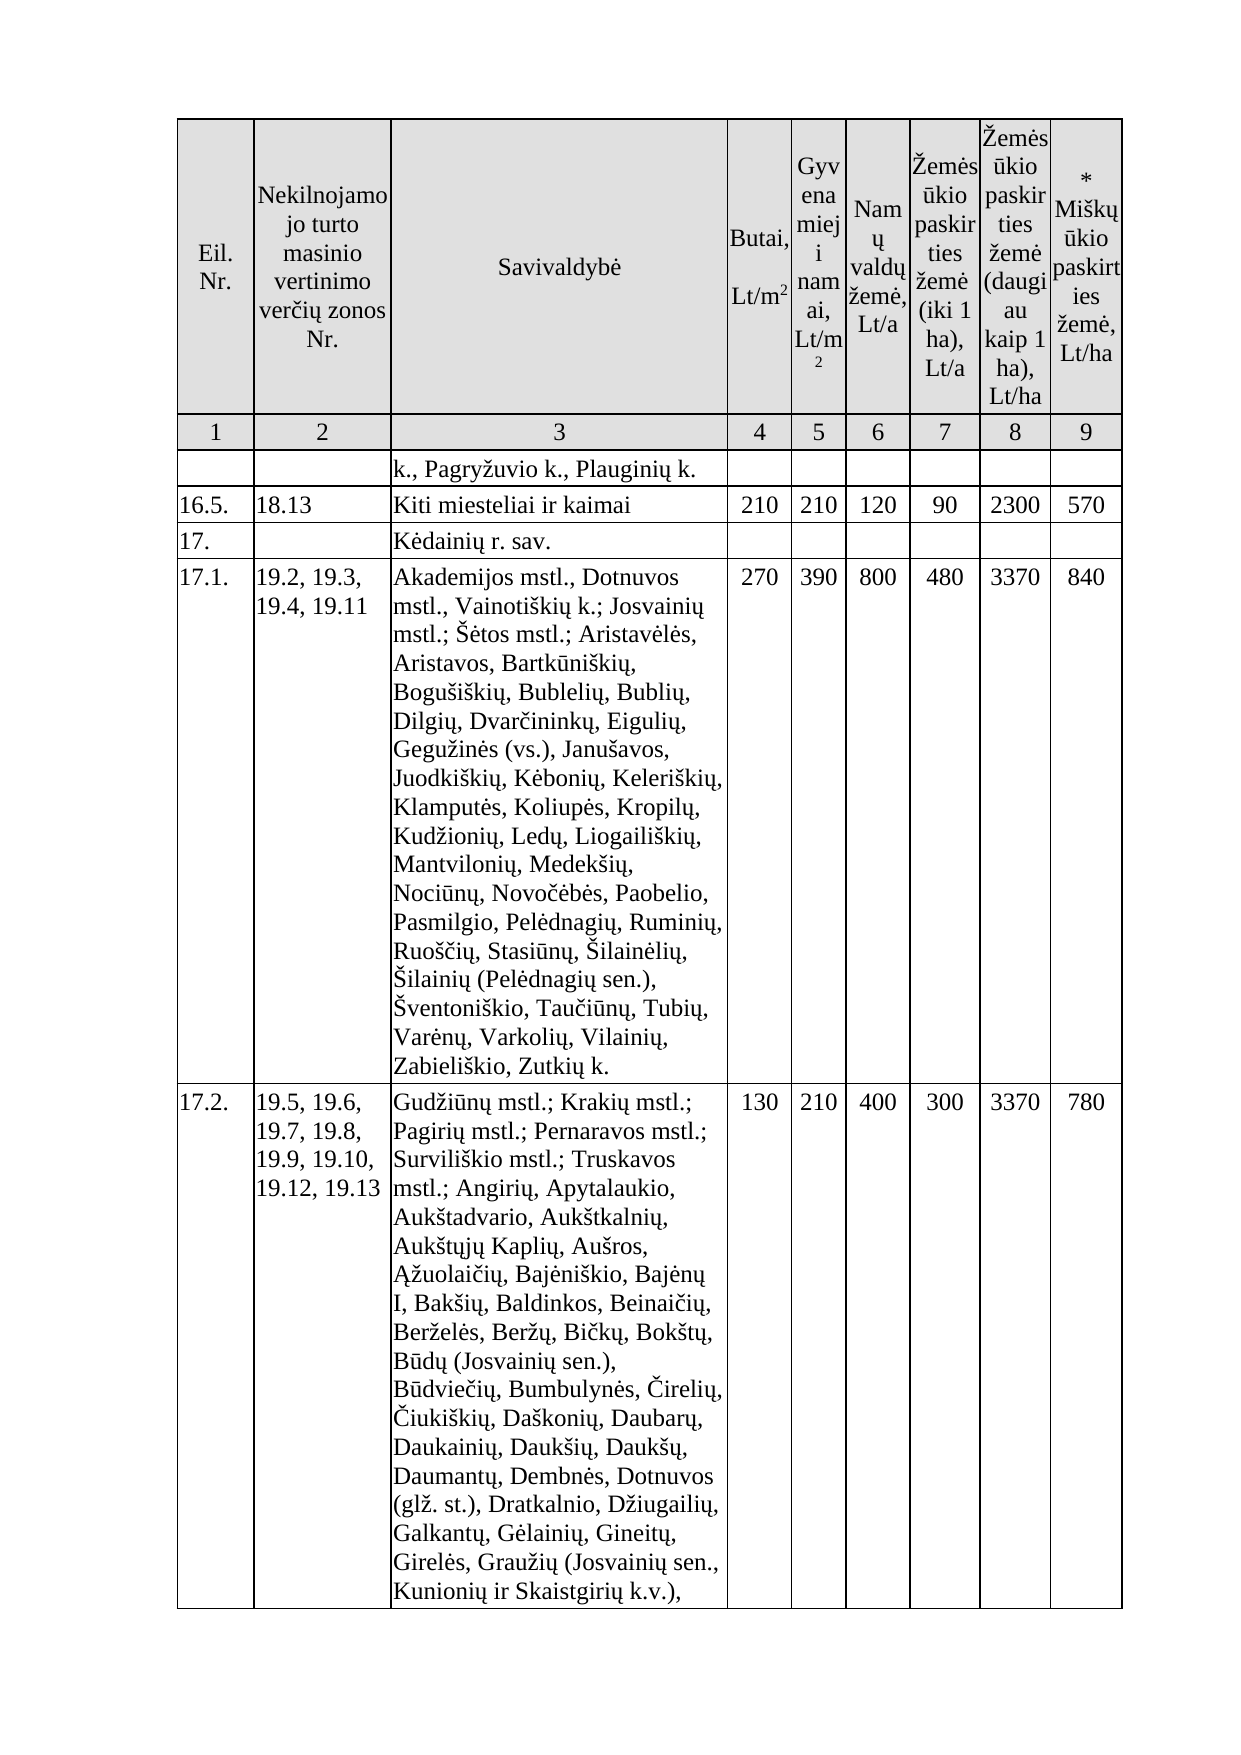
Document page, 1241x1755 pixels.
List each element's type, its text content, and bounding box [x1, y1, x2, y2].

table_cell Kėdainių r. sav. [392, 523, 727, 558]
table_header Namų valdų žemė, Lt/a [847, 120, 909, 413]
table_cell [981, 451, 1050, 485]
table_cell 390 [792, 559, 845, 1082]
table_header Butai, Lt/m2 [728, 120, 791, 413]
table_cell [255, 451, 390, 485]
table_cell [728, 451, 791, 485]
table_cell [178, 451, 253, 485]
table_header Gyvenamieji namai, Lt/m2 [792, 120, 845, 413]
table_cell 5 [792, 415, 845, 449]
table_cell 4 [728, 415, 791, 449]
table_cell 9 [1051, 415, 1121, 449]
table_cell 8 [981, 415, 1050, 449]
table_cell 780 [1051, 1084, 1121, 1607]
table_cell 120 [847, 487, 909, 521]
table_cell 570 [1051, 487, 1121, 521]
table_cell 6 [847, 415, 909, 449]
table_cell 19.2, 19.3, 19.4, 19.11 [255, 559, 390, 1082]
table_cell 210 [792, 1084, 845, 1607]
table_cell [792, 451, 845, 485]
table_cell [728, 523, 791, 558]
table_cell 17.2. [178, 1084, 253, 1607]
table_cell [255, 523, 390, 558]
table_cell 18.13 [255, 487, 390, 521]
table_cell Akademijos mstl., Dotnuvos mstl., Vainotiškių k.; Josvainių mstl.; Šėtos mstl.; Aristavėlės, Aristavos, Bartkūniškių, Bogušiškių, Bublelių, Bublių, Dilgių, Dvarčininkų, Eigulių, Gegužinės (vs.), Janušavos, Juodkiškių, Kėbonių, Keleriškių, Klamputės, Koliupės, Kropilų, Kudžionių, Ledų, Liogailiškių, Mantvilonių, Medekšių, Nociūnų, Novočėbės, Paobelio, Pasmilgio, Pelėdnagių, Ruminių, Ruoščių, Stasiūnų, Šilainėlių, Šilainių (Pelėdnagių sen.), Šventoniškio, Taučiūnų, Tubių, Varėnų, Varkolių, Vilainių, Zabieliškio, Zutkių k. [392, 559, 727, 1082]
table_cell [847, 451, 909, 485]
table_cell 300 [911, 1084, 979, 1607]
table_header Nekilnojamojo turto masinio vertinimo verčių zonos Nr. [255, 120, 390, 413]
table_cell 17.1. [178, 559, 253, 1082]
table_cell 840 [1051, 559, 1121, 1082]
table_cell 17. [178, 523, 253, 558]
table_cell [911, 523, 979, 558]
table_cell 3 [392, 415, 727, 449]
table_header Eil. Nr. [178, 120, 253, 413]
table_header * Miškų ūkio paskirties žemė, Lt/ha [1051, 120, 1121, 413]
table_cell Gudžiūnų mstl.; Krakių mstl.; Pagirių mstl.; Pernaravos mstl.; Surviliškio mstl.; Truskavos mstl.; Angirių, Apytalaukio, Aukštadvario, Aukštkalnių, Aukštųjų Kaplių, Aušros, Ąžuolaičių, Bajėniškio, Bajėnų I, Bakšių, Baldinkos, Beinaičių, Berželės, Beržų, Bičkų, Bokštų, Būdų (Josvainių sen.), Būdviečių, Bumbulynės, Čirelių, Čiukiškių, Daškonių, Daubarų, Daukainių, Daukšių, Daukšų, Daumantų, Dembnės, Dotnuvos (glž. st.), Dratkalnio, Džiugailių, Galkantų, Gėlainių, Gineitų, Girelės, Graužių (Josvainių sen., Kunionių ir Skaistgirių k.v.), [392, 1084, 727, 1607]
table_cell 2 [255, 415, 390, 449]
table_header Žemės ūkio paskirties žemė (daugiau kaip 1 ha), Lt/ha [981, 120, 1050, 413]
table_cell k., Pagryžuvio k., Plauginių k. [392, 451, 727, 485]
table_cell [792, 523, 845, 558]
table_cell 210 [792, 487, 845, 521]
table_cell 400 [847, 1084, 909, 1607]
table_cell 3370 [981, 1084, 1050, 1607]
table_cell [981, 523, 1050, 558]
table_cell 210 [728, 487, 791, 521]
table_cell [911, 451, 979, 485]
table_cell 800 [847, 559, 909, 1082]
table_cell Kiti miesteliai ir kaimai [392, 487, 727, 521]
table_cell 90 [911, 487, 979, 521]
table_cell 1 [178, 415, 253, 449]
table_cell 480 [911, 559, 979, 1082]
table_cell [1051, 451, 1121, 485]
table_cell [847, 523, 909, 558]
table_cell 19.5, 19.6, 19.7, 19.8, 19.9, 19.10, 19.12, 19.13 [255, 1084, 390, 1607]
table_cell 16.5. [178, 487, 253, 521]
table_cell 270 [728, 559, 791, 1082]
table_cell [1051, 523, 1121, 558]
table_cell 2300 [981, 487, 1050, 521]
table_cell 7 [911, 415, 979, 449]
table_header Žemės ūkio paskirties žemė (iki 1 ha), Lt/a [911, 120, 979, 413]
table_cell 3370 [981, 559, 1050, 1082]
table_header Savivaldybė [392, 120, 727, 413]
table_cell 130 [728, 1084, 791, 1607]
